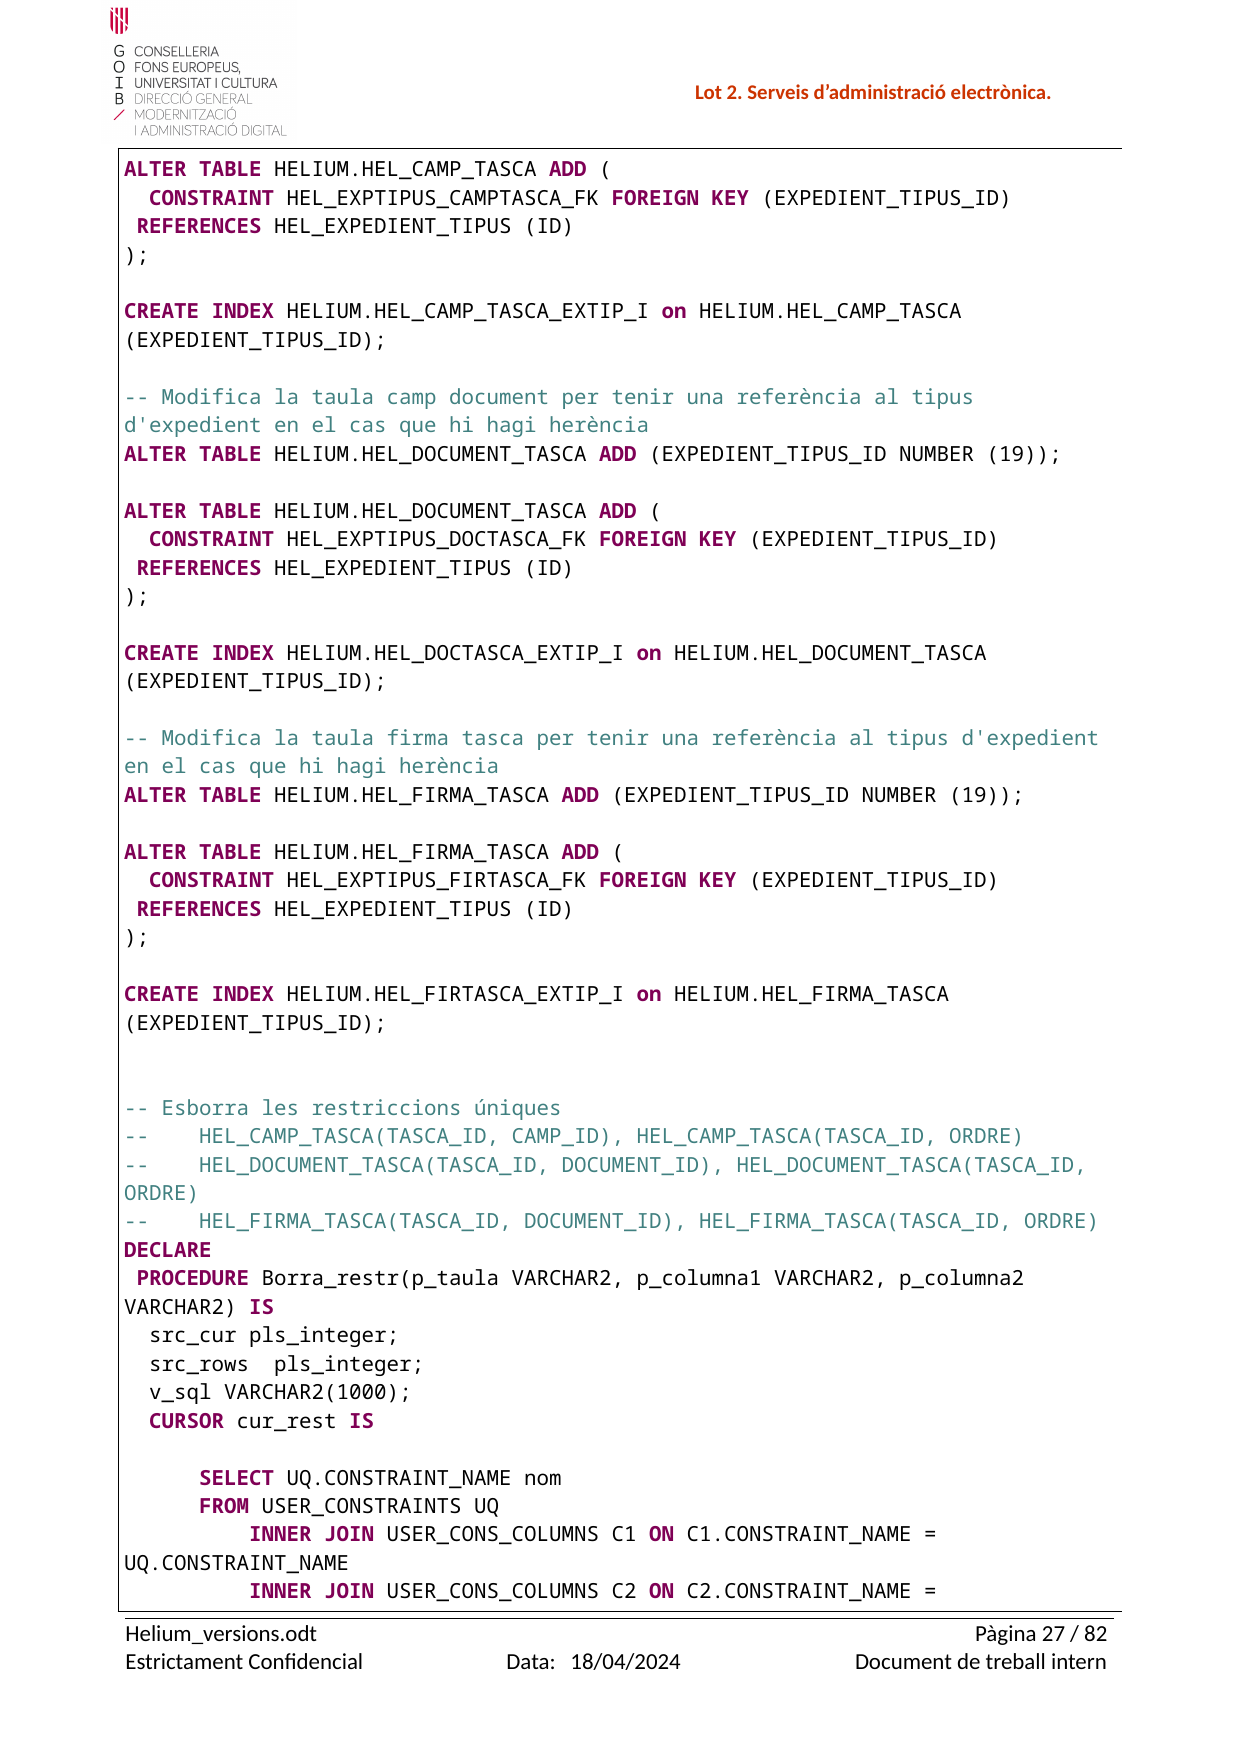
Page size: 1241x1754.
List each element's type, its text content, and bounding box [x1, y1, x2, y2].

table_header ALTER TABLE HELIUM.HEL_CAMP_TASCA ADD ( CONSTRAINT HEL_EXPTIPUS_CAMPTASCA_FK FOREIGN KEY (EXPEDIENT_TIPUS_ID) REFERENCES HEL_EXPEDIENT_TIPUS (ID) ); CREATE INDEX HELIUM.HEL_CAMP_TASCA_EXTIP_I on HELIUM.HEL_CAMP_TASCA (EXPEDIENT_TIPUS_ID); -- Modifica la taula camp document per tenir una referència al tipus d'expedient en el cas que hi hagi herència ALTER TABLE HELIUM.HEL_DOCUMENT_TASCA ADD (EXPEDIENT_TIPUS_ID NUMBER (19)); ALTER TABLE HELIUM.HEL_DOCUMENT_TASCA ADD ( CONSTRAINT HEL_EXPTIPUS_DOCTASCA_FK FOREIGN KEY (EXPEDIENT_TIPUS_ID) REFERENCES HEL_EXPEDIENT_TIPUS (ID) ); CREATE INDEX HELIUM.HEL_DOCTASCA_EXTIP_I on HELIUM.HEL_DOCUMENT_TASCA (EXPEDIENT_TIPUS_ID); -- Modifica la taula firma tasca per tenir una referència al tipus d'expedient en el cas que hi hagi herència ALTER TABLE HELIUM.HEL_FIRMA_TASCA ADD (EXPEDIENT_TIPUS_ID NUMBER (19)); ALTER TABLE HELIUM.HEL_FIRMA_TASCA ADD ( CONSTRAINT HEL_EXPTIPUS_FIRTASCA_FK FOREIGN KEY (EXPEDIENT_TIPUS_ID) REFERENCES HEL_EXPEDIENT_TIPUS (ID) ); CREATE INDEX HELIUM.HEL_FIRTASCA_EXTIP_I on HELIUM.HEL_FIRMA_TASCA (EXPEDIENT_TIPUS_ID); -- Esborra les restriccions úniques -- HEL_CAMP_TASCA(TASCA_ID, CAMP_ID), HEL_CAMP_TASCA(TASCA_ID, ORDRE) -- HEL_DOCUMENT_TASCA(TASCA_ID, DOCUMENT_ID), HEL_DOCUMENT_TASCA(TASCA_ID, ORDRE) -- HEL_FIRMA_TASCA(TASCA_ID, DOCUMENT_ID), HEL_FIRMA_TASCA(TASCA_ID, ORDRE) DECLARE PROCEDURE Borra_restr(p_taula VARCHAR2, p_columna1 VARCHAR2, p_columna2 VARCHAR2) IS src_cur pls_integer; src_rows pls_integer; v_sql VARCHAR2(1000); CURSOR cur_rest IS SELECT UQ.CONSTRAINT_NAME nom FROM USER_CONSTRAINTS UQ INNER JOIN USER_CONS_COLUMNS C1 ON C1.CONSTRAINT_NAME = UQ.CONSTRAINT_NAME INNER JOIN USER_CONS_COLUMNS C2 ON C2.CONSTRAINT_NAME = [119, 149, 1122, 1611]
picture [100, 0, 297, 144]
